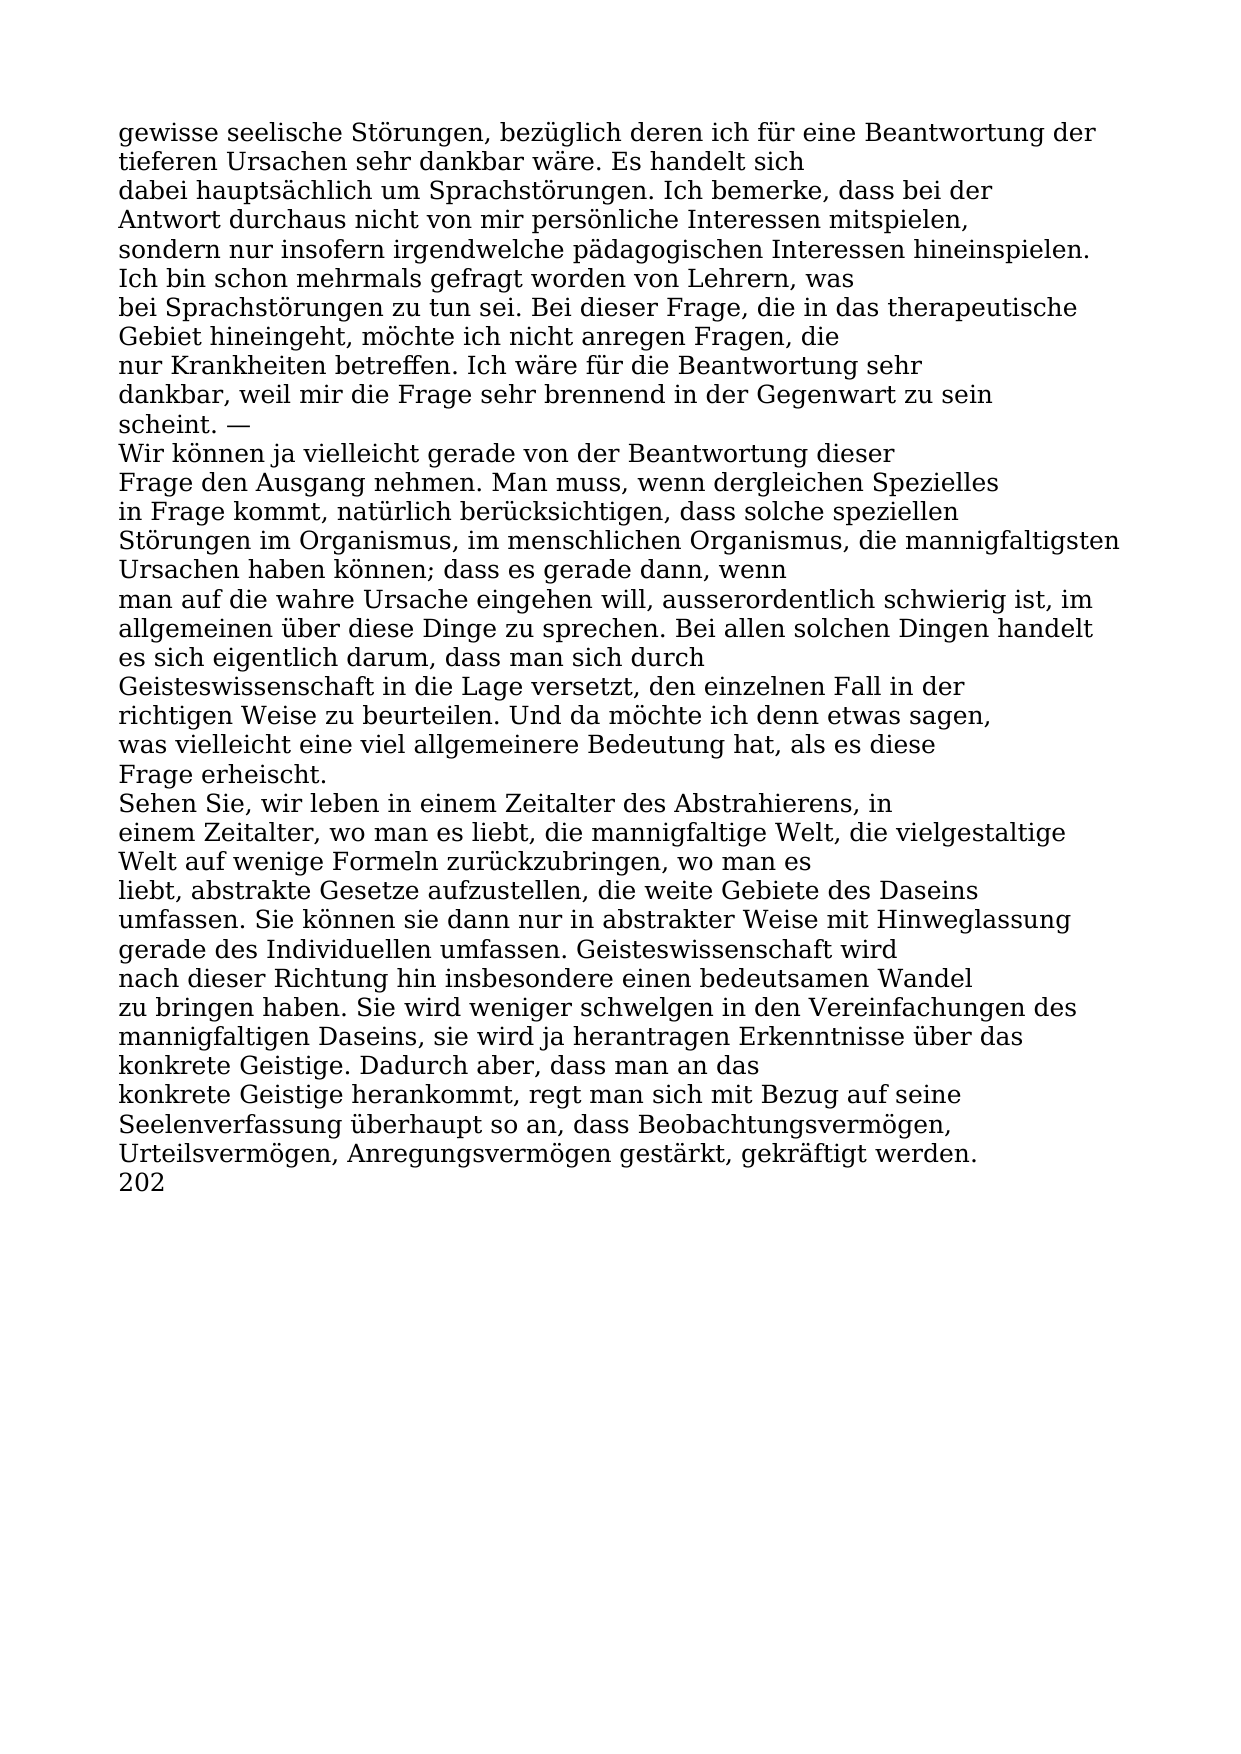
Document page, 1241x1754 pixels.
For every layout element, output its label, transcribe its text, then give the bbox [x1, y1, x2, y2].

text einem Zeitalter, wo man es liebt, die mannigfaltige Welt, die vielgestaltige Welt auf wenige Formeln zurückzubringen, wo man es [118, 818, 1122, 876]
text dankbar, weil mir die Frage sehr brennend in der Gegenwart zu sein [118, 381, 1122, 410]
text dabei hauptsächlich um Sprachstörungen. Ich bemerke, dass bei der [118, 176, 1122, 206]
text in Frage kommt, natürlich berücksichtigen, dass solche speziellen [118, 497, 1122, 526]
text Frage den Ausgang nehmen. Man muss, wenn dergleichen Spezielles [118, 468, 1122, 497]
text liebt, abstrakte Gesetze aufzustellen, die weite Gebiete des Daseins [118, 876, 1122, 906]
text nach dieser Richtung hin insbesondere einen bedeutsamen Wandel [118, 964, 1122, 993]
text 202 [118, 1168, 1122, 1197]
text Sehen Sie, wir leben in einem Zeitalter des Abstrahierens, in [118, 789, 1122, 818]
text nur Krankheiten betreffen. Ich wäre für die Beantwortung sehr [118, 351, 1122, 381]
text bei Sprachstörungen zu tun sei. Bei dieser Frage, die in das therapeutische Gebiet hineingeht, möchte ich nicht anregen Fragen, die [118, 293, 1122, 351]
text Urteilsvermögen, Anregungsvermögen gestärkt, gekräftigt werden. [118, 1139, 1122, 1168]
text gewisse seelische Störungen, bezüglich deren ich für eine Beantwortung der tieferen Ursachen sehr dankbar wäre. Es handelt sich [118, 118, 1122, 176]
text konkrete Geistige herankommt, regt man sich mit Bezug auf seine [118, 1081, 1122, 1110]
text richtigen Weise zu beurteilen. Und da möchte ich denn etwas sagen, [118, 701, 1122, 731]
text Geisteswissenschaft in die Lage versetzt, den einzelnen Fall in der [118, 672, 1122, 701]
text Seelenverfassung überhaupt so an, dass Beobachtungsvermögen, [118, 1110, 1122, 1139]
text sondern nur insofern irgendwelche pädagogischen Interessen hineinspielen. Ich bin schon mehrmals gefragt worden von Lehrern, was [118, 235, 1122, 293]
text Störungen im Organismus, im menschlichen Organismus, die mannigfaltigsten Ursachen haben können; dass es gerade dann, wenn [118, 526, 1122, 585]
text man auf die wahre Ursache eingehen will, ausserordentlich schwierig ist, im allgemeinen über diese Dinge zu sprechen. Bei allen solchen Dingen handelt es sich eigentlich darum, dass man sich durch [118, 585, 1122, 672]
text Wir können ja vielleicht gerade von der Beantwortung dieser [118, 439, 1122, 468]
text was vielleicht eine viel allgemeinere Bedeutung hat, als es diese [118, 731, 1122, 760]
text umfassen. Sie können sie dann nur in abstrakter Weise mit Hinweglassung gerade des Individuellen umfassen. Geisteswissenschaft wird [118, 906, 1122, 964]
text Frage erheischt. [118, 760, 1122, 789]
text scheint. — [118, 410, 1122, 439]
text Antwort durchaus nicht von mir persönliche Interessen mitspielen, [118, 206, 1122, 235]
text zu bringen haben. Sie wird weniger schwelgen in den Vereinfachungen des mannigfaltigen Daseins, sie wird ja herantragen Erkenntnisse über das konkrete Geistige. Dadurch aber, dass man an das [118, 993, 1122, 1081]
